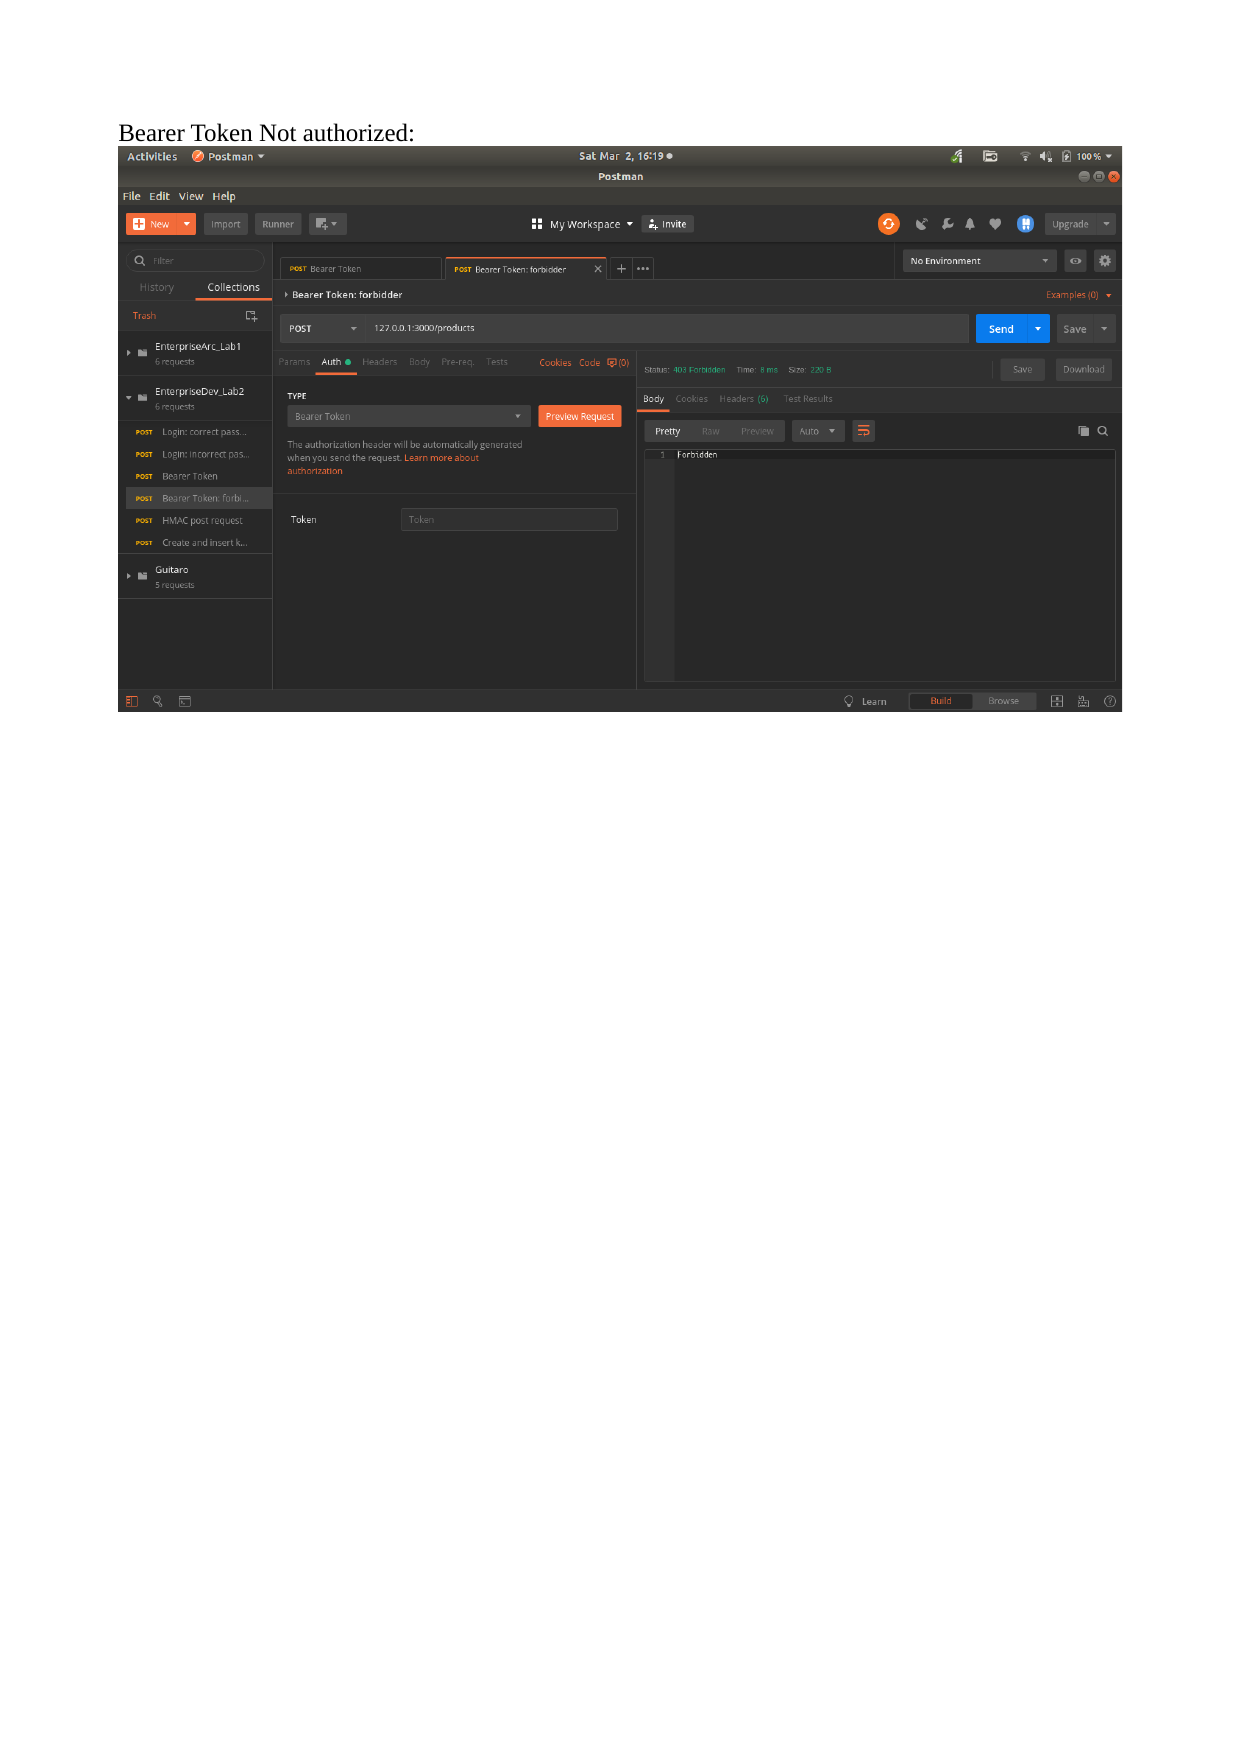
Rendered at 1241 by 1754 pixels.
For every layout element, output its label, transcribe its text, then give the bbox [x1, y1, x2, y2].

picture [118, 146, 1123, 712]
text Bearer Token Not authorized: [118, 118, 1122, 146]
